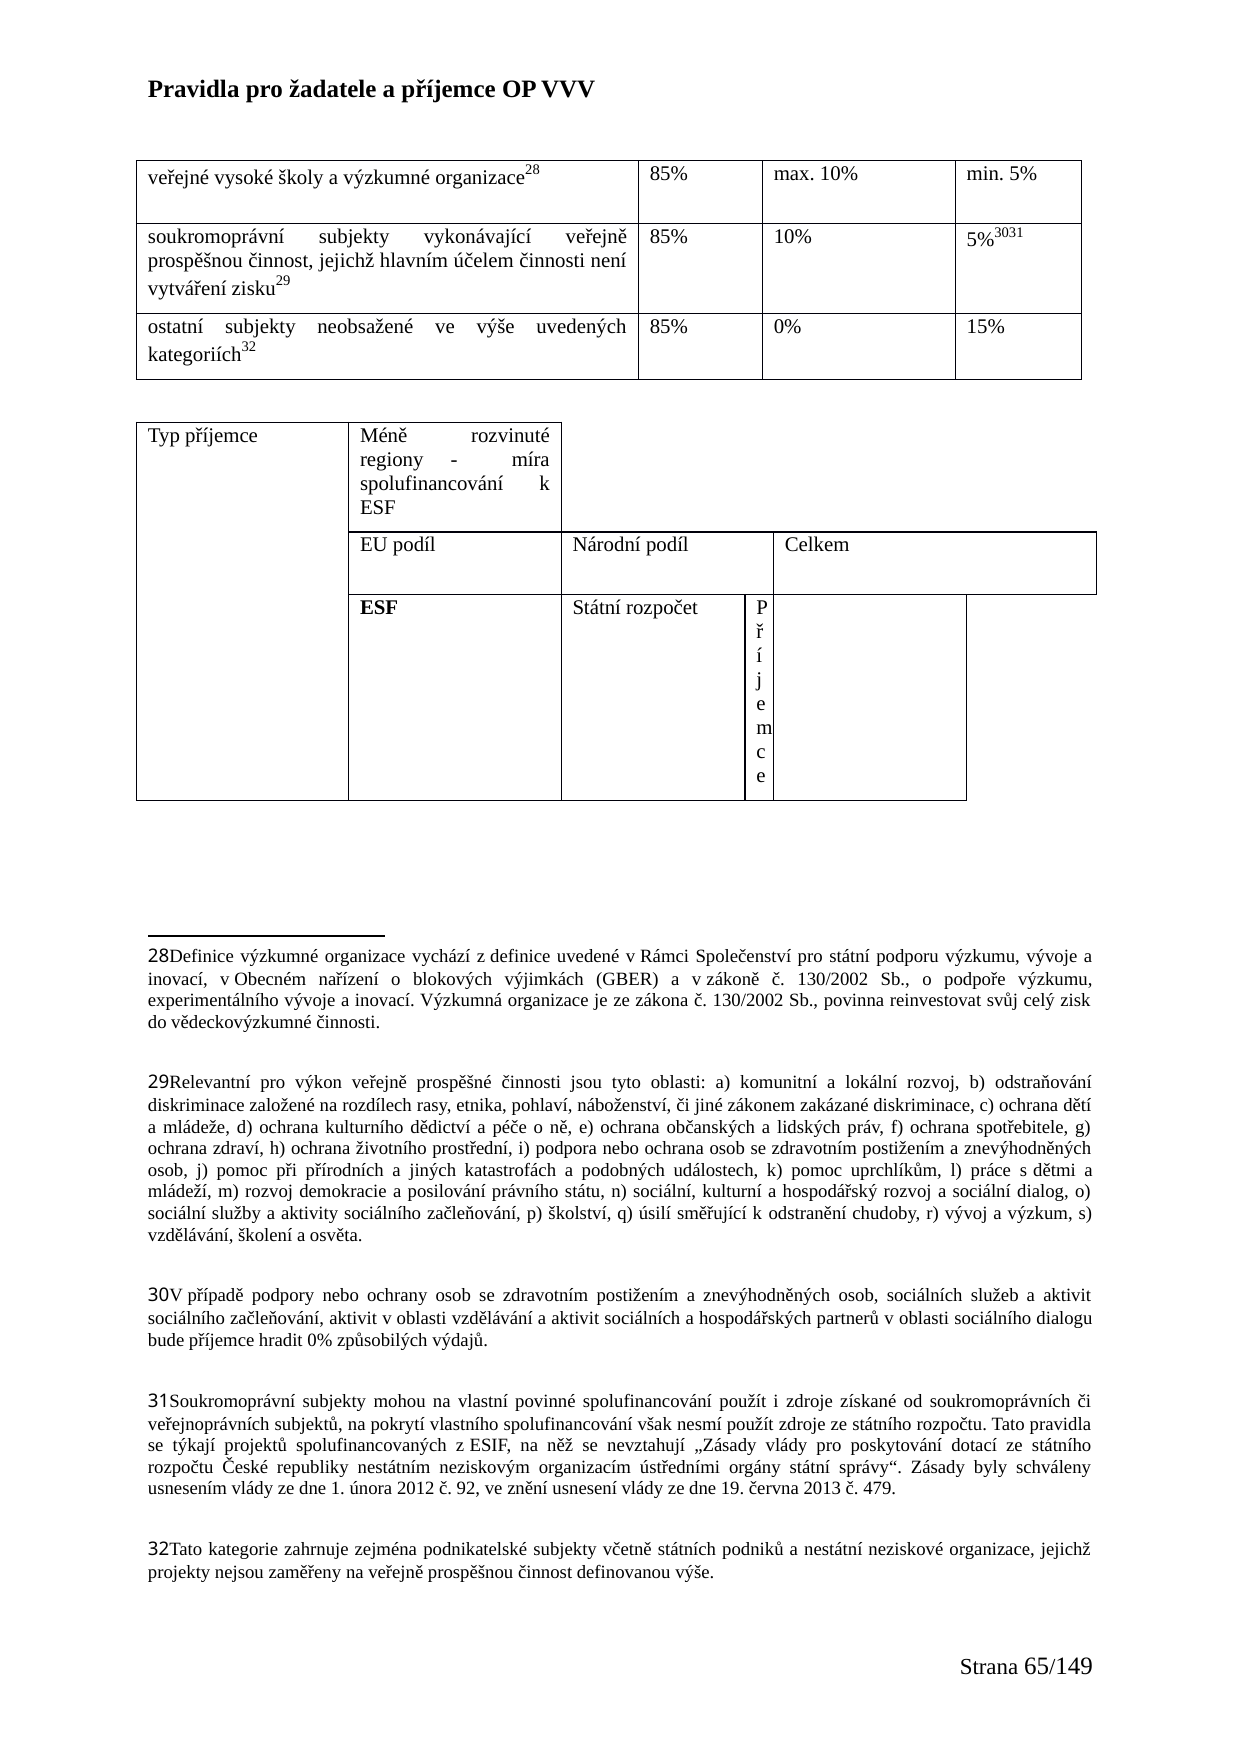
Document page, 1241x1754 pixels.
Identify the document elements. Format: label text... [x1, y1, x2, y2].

table_cell Státní rozpočet [562, 595, 744, 800]
table_header Méně rozvinuté regiony - míra spolufinancování k ESF [349, 423, 561, 531]
table_cell EU podíl [349, 533, 561, 594]
table_cell max. 10% [763, 161, 955, 222]
table_cell Příjemce [746, 595, 773, 800]
table_cell 85% [639, 314, 762, 379]
table_cell 15% [956, 314, 1081, 379]
table_cell Národní podíl [562, 533, 773, 594]
table_cell 85% [639, 161, 762, 222]
table_cell 10% [763, 224, 955, 313]
table_header Typ příjemce [137, 423, 348, 800]
table_cell Celkem [774, 533, 1096, 594]
table_cell ESF [349, 595, 561, 800]
table_cell min. 5% [956, 161, 1081, 222]
table_cell [774, 595, 966, 800]
table_cell 85% [639, 224, 762, 313]
table_cell 5% [956, 224, 1081, 313]
table_cell 0% [763, 314, 955, 379]
table_cell veřejné vysoké školy a výzkumné organizace [137, 161, 638, 222]
table_cell soukromoprávní subjekty vykonávající veřejně prospěšnou činnost, jejichž hlavním účelem činnosti není vytváření zisku [137, 224, 638, 313]
table_cell ostatní subjekty neobsažené ve výše uvedených kategoriích [137, 314, 638, 379]
